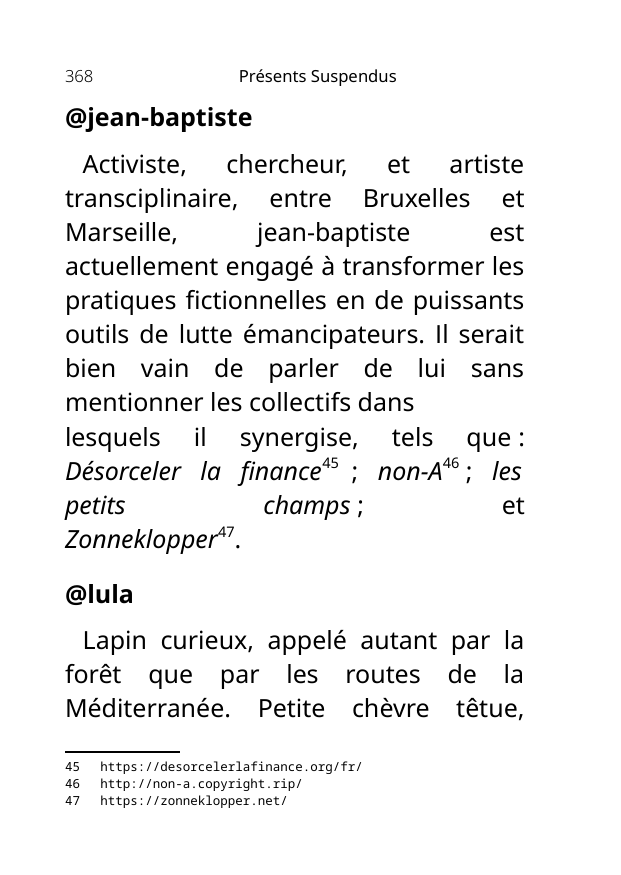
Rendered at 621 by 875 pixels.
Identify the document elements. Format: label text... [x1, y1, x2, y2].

subtitle @lula [65, 576, 524, 610]
text Lapin curieux, appelé autant par la forêt que par les routes de la Méditerranée. Petite chèvre têtue, [65, 623, 524, 725]
text https://zonneklopper.net/ [65, 792, 524, 809]
subtitle @jean-baptiste [65, 100, 524, 134]
text Activiste, chercheur, et artiste transciplinaire, entre Bruxelles et Marseille, jean-baptiste est actuellement engagé à transformer les pratiques fictionnelles en de puissants outils de lutte émancipateurs. Il serait bien vain de parler de lui sans mentionner les collectifs dans [65, 147, 524, 419]
text https://desorcelerlafinance.org/fr/ [65, 758, 524, 775]
text lesquels il synergise, tels que : Désorceler la finance ; non-A ; les petits champs ; et Zonneklopper. [65, 419, 524, 555]
text http://non-a.copyright.rip/ [65, 775, 524, 792]
